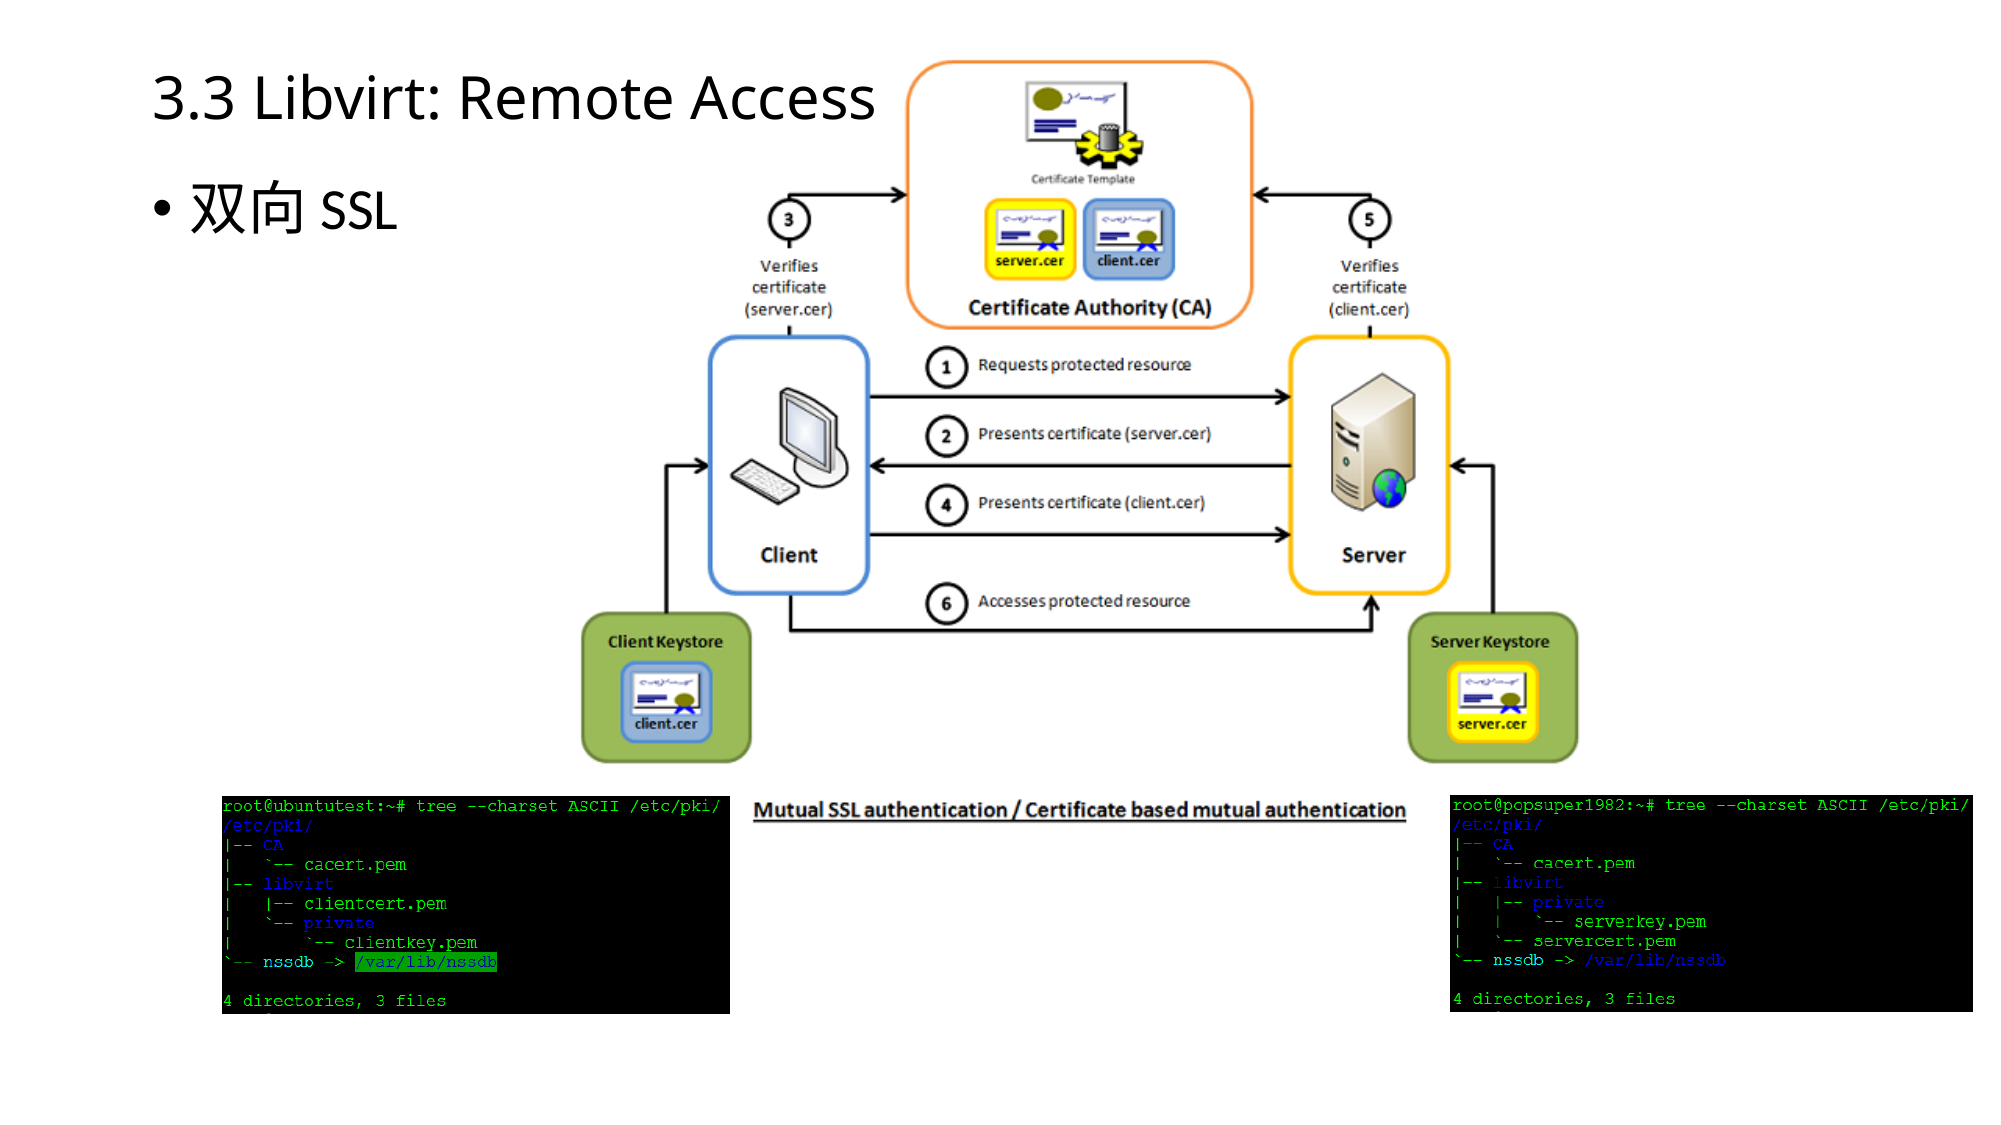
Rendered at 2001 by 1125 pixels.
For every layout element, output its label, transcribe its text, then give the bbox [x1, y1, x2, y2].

picture [1450, 795, 1973, 1012]
picture [580, 140, 1580, 171]
title 3.3 Libvirt: Remote Access [137, 59, 1863, 140]
list 双向SSL [137, 171, 1863, 1014]
picture [222, 796, 730, 1014]
